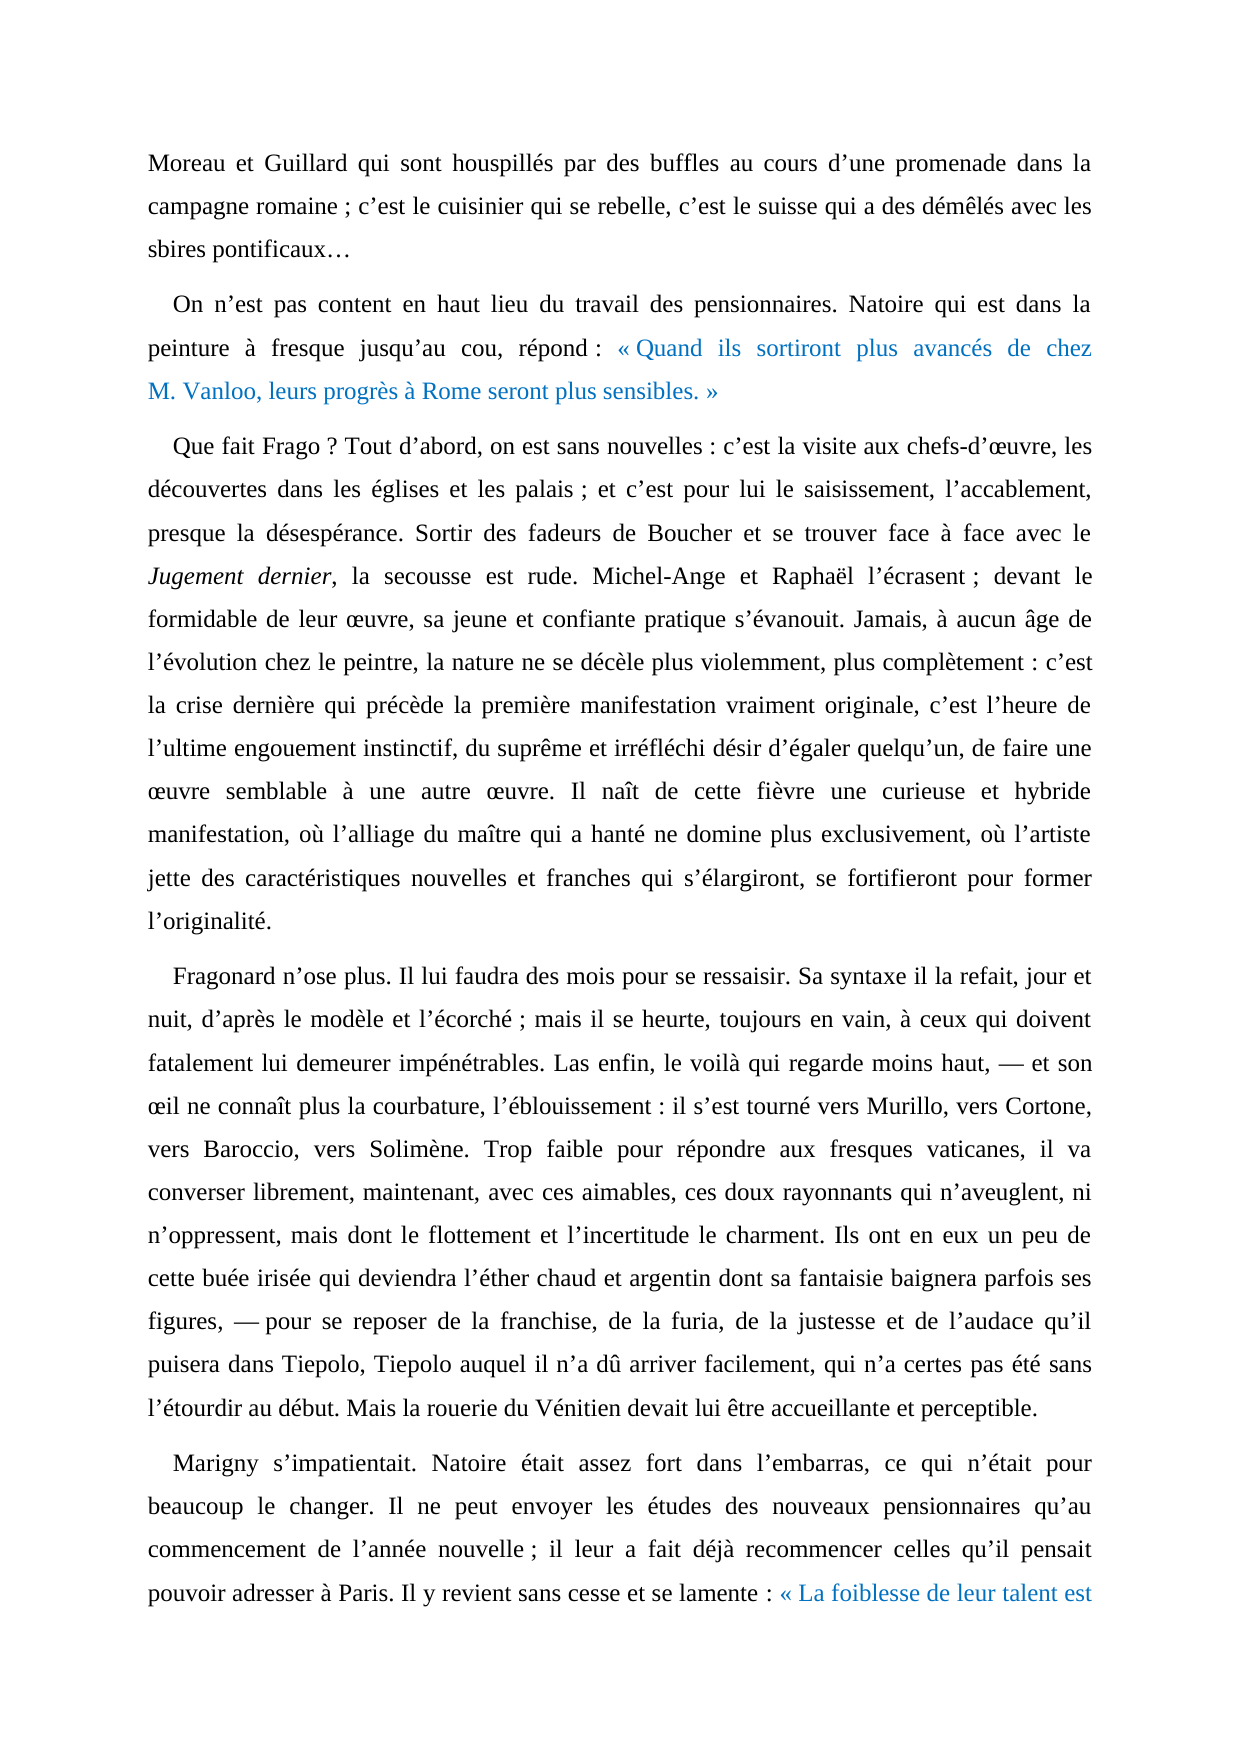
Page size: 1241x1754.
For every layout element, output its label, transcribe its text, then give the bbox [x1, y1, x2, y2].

text Fragonard n’ose plus. Il lui faudra des mois pour se ressaisir. Sa syntaxe il la refait, jour et nuit, d’après le modèle et l’écorché ; mais il se heurte, toujours en vain, à ceux qui doivent fatalement lui demeurer impénétrables. Las enfin, le voilà qui regarde moins haut, — et son œil ne connaît plus la courbature, l’éblouissement : il s’est tourné vers Murillo, vers Cortone, vers Baroccio, vers Solimène. Trop faible pour répondre aux fresques vaticanes, il va converser librement, maintenant, avec ces aimables, ces doux rayonnants qui n’aveuglent, ni n’oppressent, mais dont le flottement et l’incertitude le charment. Ils ont en eux un peu de cette buée irisée qui deviendra l’éther chaud et argentin dont sa fantaisie baignera parfois ses figures, — pour se reposer de la franchise, de la furia, de la justesse et de l’audace qu’il puisera dans Tiepolo, Tiepolo auquel il n’a dû arriver facilement, qui n’a certes pas été sans l’étourdir au début. Mais la rouerie du Vénitien devait lui être accueillante et perceptible. [148, 961, 1093, 1421]
text Moreau et Guillard qui sont houspillés par des buffles au cours d’une promenade dans la campagne romaine ; c’est le cuisinier qui se rebelle, c’est le suisse qui a des démêlés avec les sbires pontificaux… [148, 148, 1093, 263]
text On n’est pas content en haut lieu du travail des pensionnaires. Natoire qui est dans la peinture à fresque jusqu’au cou, répond : « Quand ils sortiront plus avancés de chez M. Vanloo, leurs progrès à Rome seront plus sensibles. » [148, 289, 1093, 404]
text Que fait Frago ? Tout d’abord, on est sans nouvelles : c’est la visite aux chefs-d’œuvre, les découvertes dans les églises et les palais ; et c’est pour lui le saisissement, l’accablement, presque la désespérance. Sortir des fadeurs de Boucher et se trouver face à face avec le Jugement dernier, la secousse est rude. Michel-Ange et Raphaël l’écrasent ; devant le formidable de leur œuvre, sa jeune et confiante pratique s’évanouit. Jamais, à aucun âge de l’évolution chez le peintre, la nature ne se décèle plus violemment, plus complètement : c’est la crise dernière qui précède la première manifestation vraiment originale, c’est l’heure de l’ultime engouement instinctif, du suprême et irréfléchi désir d’égaler quelqu’un, de faire une œuvre semblable à une autre œuvre. Il naît de cette fièvre une curieuse et hybride manifestation, où l’alliage du maître qui a hanté ne domine plus exclusivement, où l’artiste jette des caractéristiques nouvelles et franches qui s’élargiront, se fortifieront pour former l’originalité. [148, 431, 1093, 934]
text Marigny s’impatientait. Natoire était assez fort dans l’embarras, ce qui n’était pour beaucoup le changer. Il ne peut envoyer les études des nouveaux pensionnaires qu’au commencement de l’année nouvelle ; il leur a fait déjà recommencer celles qu’il pensait pouvoir adresser à Paris. Il y revient sans cesse et se lamente : « La foiblesse de leur talent est [148, 1448, 1093, 1606]
